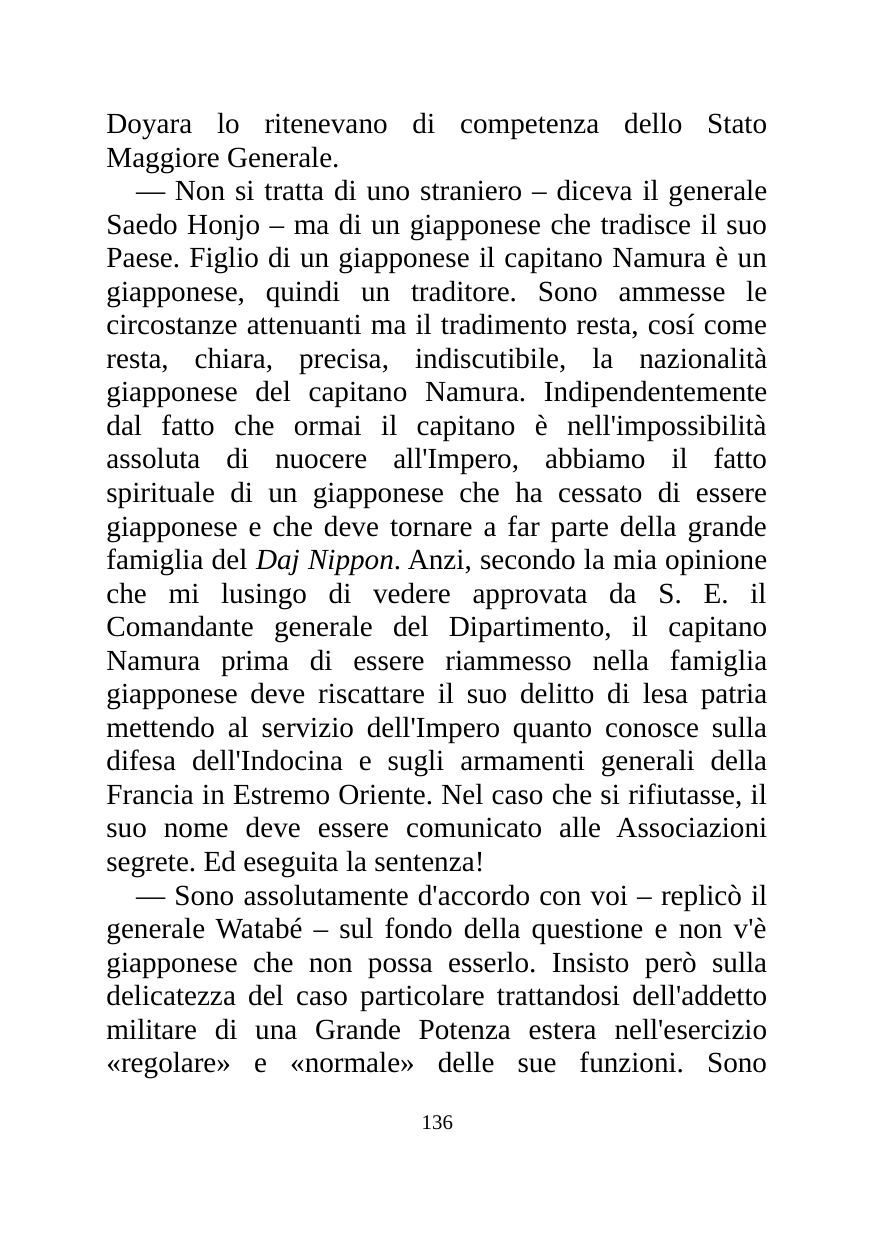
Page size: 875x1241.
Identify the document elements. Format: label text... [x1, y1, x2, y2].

text — Sono assolutamente d'accordo con voi – replicò il generale Watabé – sul fondo della questione e non v'è giapponese che non possa esserlo. Insisto però sulla delicatezza del caso particolare trattandosi dell'addetto militare di una Grande Potenza estera nell'esercizio «regolare» e «normale» delle sue funzioni. Sono [106, 878, 768, 1079]
text Doyara lo ritenevano di competenza dello Stato Maggiore Generale. [106, 106, 768, 173]
text — Non si tratta di uno straniero – diceva il generale Saedo Honjo – ma di un giapponese che tradisce il suo Paese. Figlio di un giapponese il capitano Namura è un giapponese, quindi un traditore. Sono ammesse le circostanze attenuanti ma il tradimento resta, cosí come resta, chiara, precisa, indiscutibile, la nazionalità giapponese del capitano Namura. Indipendentemente dal fatto che ormai il capitano è nell'impossibilità assoluta di nuocere all'Impero, abbiamo il fatto spirituale di un giapponese che ha cessato di essere giapponese e che deve tornare a far parte della grande famiglia del Daj Nippon. Anzi, secondo la mia opinione che mi lusingo di vedere approvata da S. E. il Comandante generale del Dipartimento, il capitano Namura prima di essere riammesso nella famiglia giapponese deve riscattare il suo delitto di lesa patria mettendo al servizio dell'Impero quanto conosce sulla difesa dell'Indocina e sugli armamenti generali della Francia in Estremo Oriente. Nel caso che si rifiutasse, il suo nome deve essere comunicato alle Associazioni segrete. Ed eseguita la sentenza! [106, 173, 768, 878]
